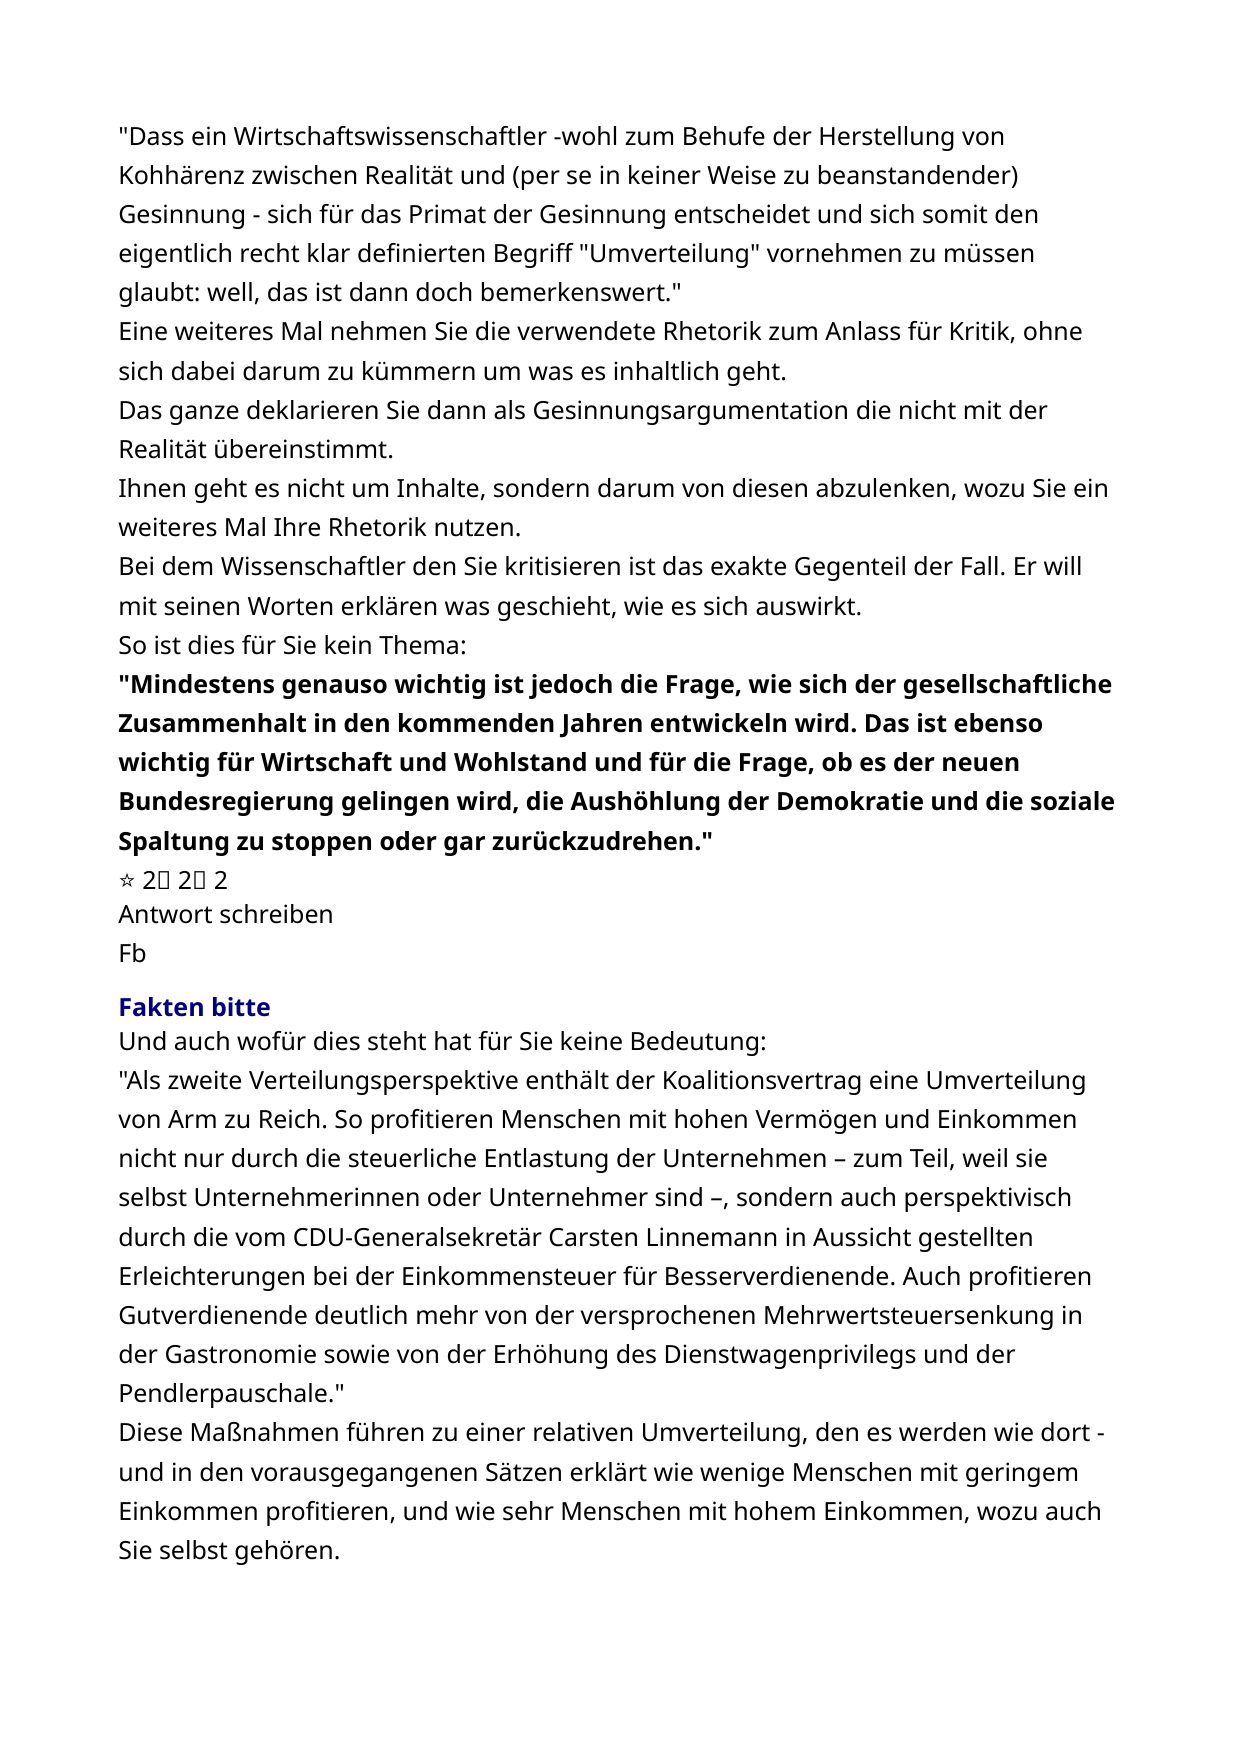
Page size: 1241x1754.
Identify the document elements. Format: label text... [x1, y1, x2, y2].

text Antwort schreiben [118, 896, 1122, 930]
text Und auch wofür dies steht hat für Sie keine Bedeutung: [118, 1023, 1122, 1057]
text "Als zweite Verteilungsperspektive enthält der Koalitionsvertrag eine Umverteilung von Arm zu Reich. So profitieren Menschen mit hohen Vermögen und Einkommen nicht nur durch die steuerliche Entlastung der Unternehmen – zum Teil, weil sie selbst Unternehmerinnen oder Unternehmer sind –, sondern auch perspektivisch durch die vom CDU-Generalsekretär Carsten Linnemann in Aussicht gestellten Erleichterungen bei der Einkommensteuer für Besserverdienende. Auch profitieren Gutverdienende deutlich mehr von der versprochenen Mehrwertsteuersenkung in der Gastronomie sowie von der Erhöhung des Dienstwagenprivilegs und der Pendlerpauschale." [118, 1062, 1122, 1410]
text Ihnen geht es nicht um Inhalte, sondern darum von diesen abzulenken, wozu Sie ein weiteres Mal Ihre Rhetorik nutzen. [118, 471, 1122, 544]
text Fb [118, 936, 1122, 969]
text "Mindestens genauso wichtig ist jedoch die Frage, wie sich der gesellschaftliche Zusammenhalt in den kommenden Jahren entwickeln wird. Das ist ebenso wichtig für Wirtschaft und Wohlstand und für die Frage, ob es der neuen Bundesregierung gelingen wird, die Aushöhlung der Demokratie und die soziale Spaltung zu stoppen oder gar zurückzudrehen." [118, 666, 1122, 857]
text So ist dies für Sie kein Thema: [118, 627, 1122, 661]
text ⭐️ 2🙁 2🤨 2 [118, 862, 1122, 896]
subtitle Fakten bitte [118, 989, 1122, 1023]
text Diese Maßnahmen führen zu einer relativen Umverteilung, den es werden wie dort - und in den vorausgegangenen Sätzen erklärt wie wenige Menschen mit geringem Einkommen profitieren, und wie sehr Menschen mit hohem Einkommen, wozu auch Sie selbst gehören. [118, 1415, 1122, 1567]
text Das ganze deklarieren Sie dann als Gesinnungsargumentation die nicht mit der Realität übereinstimmt. [118, 392, 1122, 466]
text Eine weiteres Mal nehmen Sie die verwendete Rhetorik zum Anlass für Kritik, ohne sich dabei darum zu kümmern um was es inhaltlich geht. [118, 314, 1122, 387]
text Bei dem Wissenschaftler den Sie kritisieren ist das exakte Gegenteil der Fall. Er will mit seinen Worten erklären was geschieht, wie es sich auswirkt. [118, 549, 1122, 622]
text "Dass ein Wirtschaftswissenschaftler -wohl zum Behufe der Herstellung von Kohhärenz zwischen Realität und (per se in keiner Weise zu beanstandender) Gesinnung - sich für das Primat der Gesinnung entscheidet und sich somit den eigentlich recht klar definierten Begriff "Umverteilung" vornehmen zu müssen glaubt: well, das ist dann doch bemerkenswert." [118, 118, 1122, 309]
